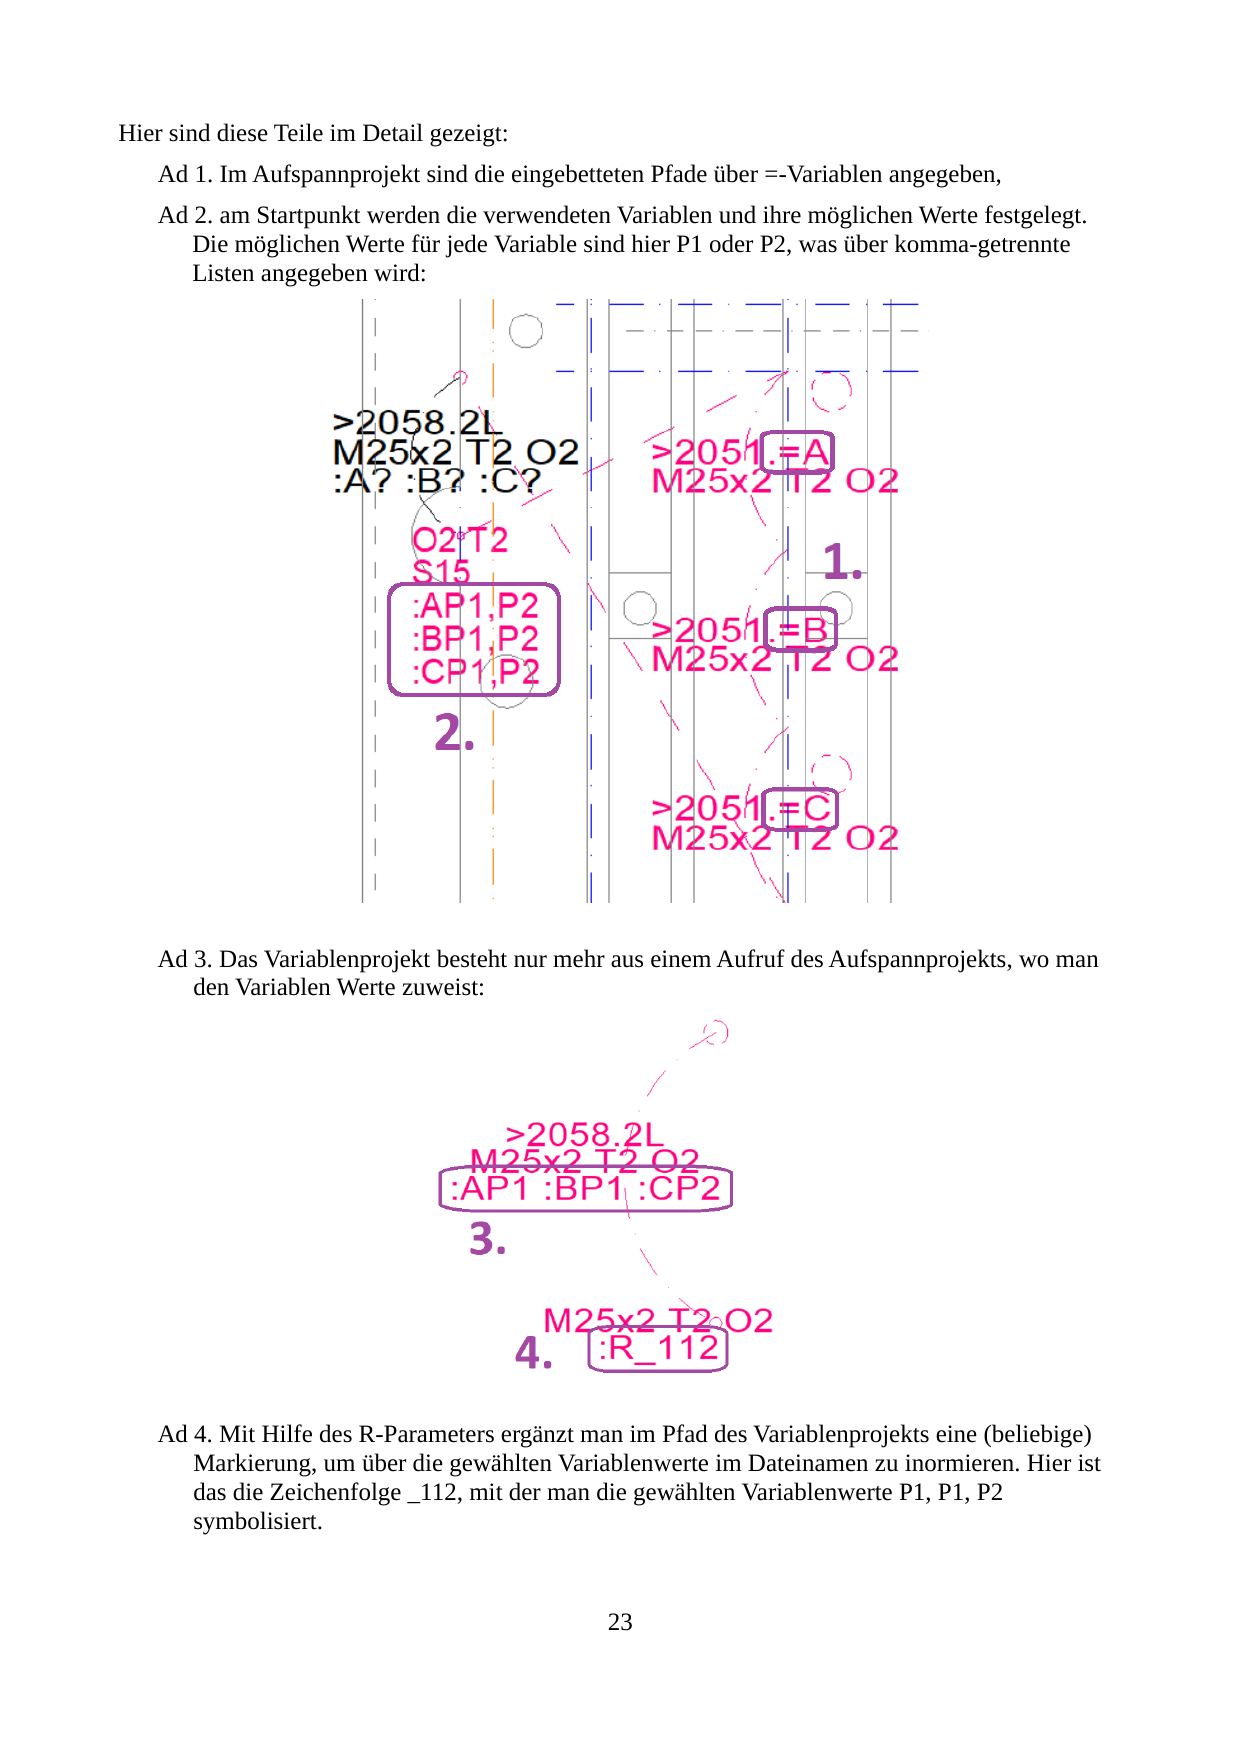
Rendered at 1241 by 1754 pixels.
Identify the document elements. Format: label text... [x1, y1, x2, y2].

text Ad 2. am Startpunkt werden die verwendeten Variablen und ihre möglichen Werte festgelegt. Die möglichen Werte für jede Variable sind hier P1 oder P2, was über komma-getrennte Listen angegeben wird: [158, 201, 1122, 287]
text Ad 3. Das Variablenprojekt besteht nur mehr aus einem Aufruf des Aufspannprojekts, wo man den Variablen Werte zuweist: [157, 944, 1122, 1001]
text Hier sind diese Teile im Detail gezeigt: [118, 118, 1122, 147]
text Ad 1. Im Aufspannprojekt sind die eingebetteten Pfade über =-Variablen angegeben, [158, 159, 1122, 188]
text Ad 4. Mit Hilfe des R-Parameters ergänzt man im Pfad des Variablenprojekts eine (beliebige) Markierung, um über die gewählten Variablenwerte im Dateinamen zu inormieren. Hier ist das die Zeichenfolge _112, mit der man die gewählten Variablenwerte P1, P1, P2 symbolisiert. [157, 1419, 1122, 1534]
